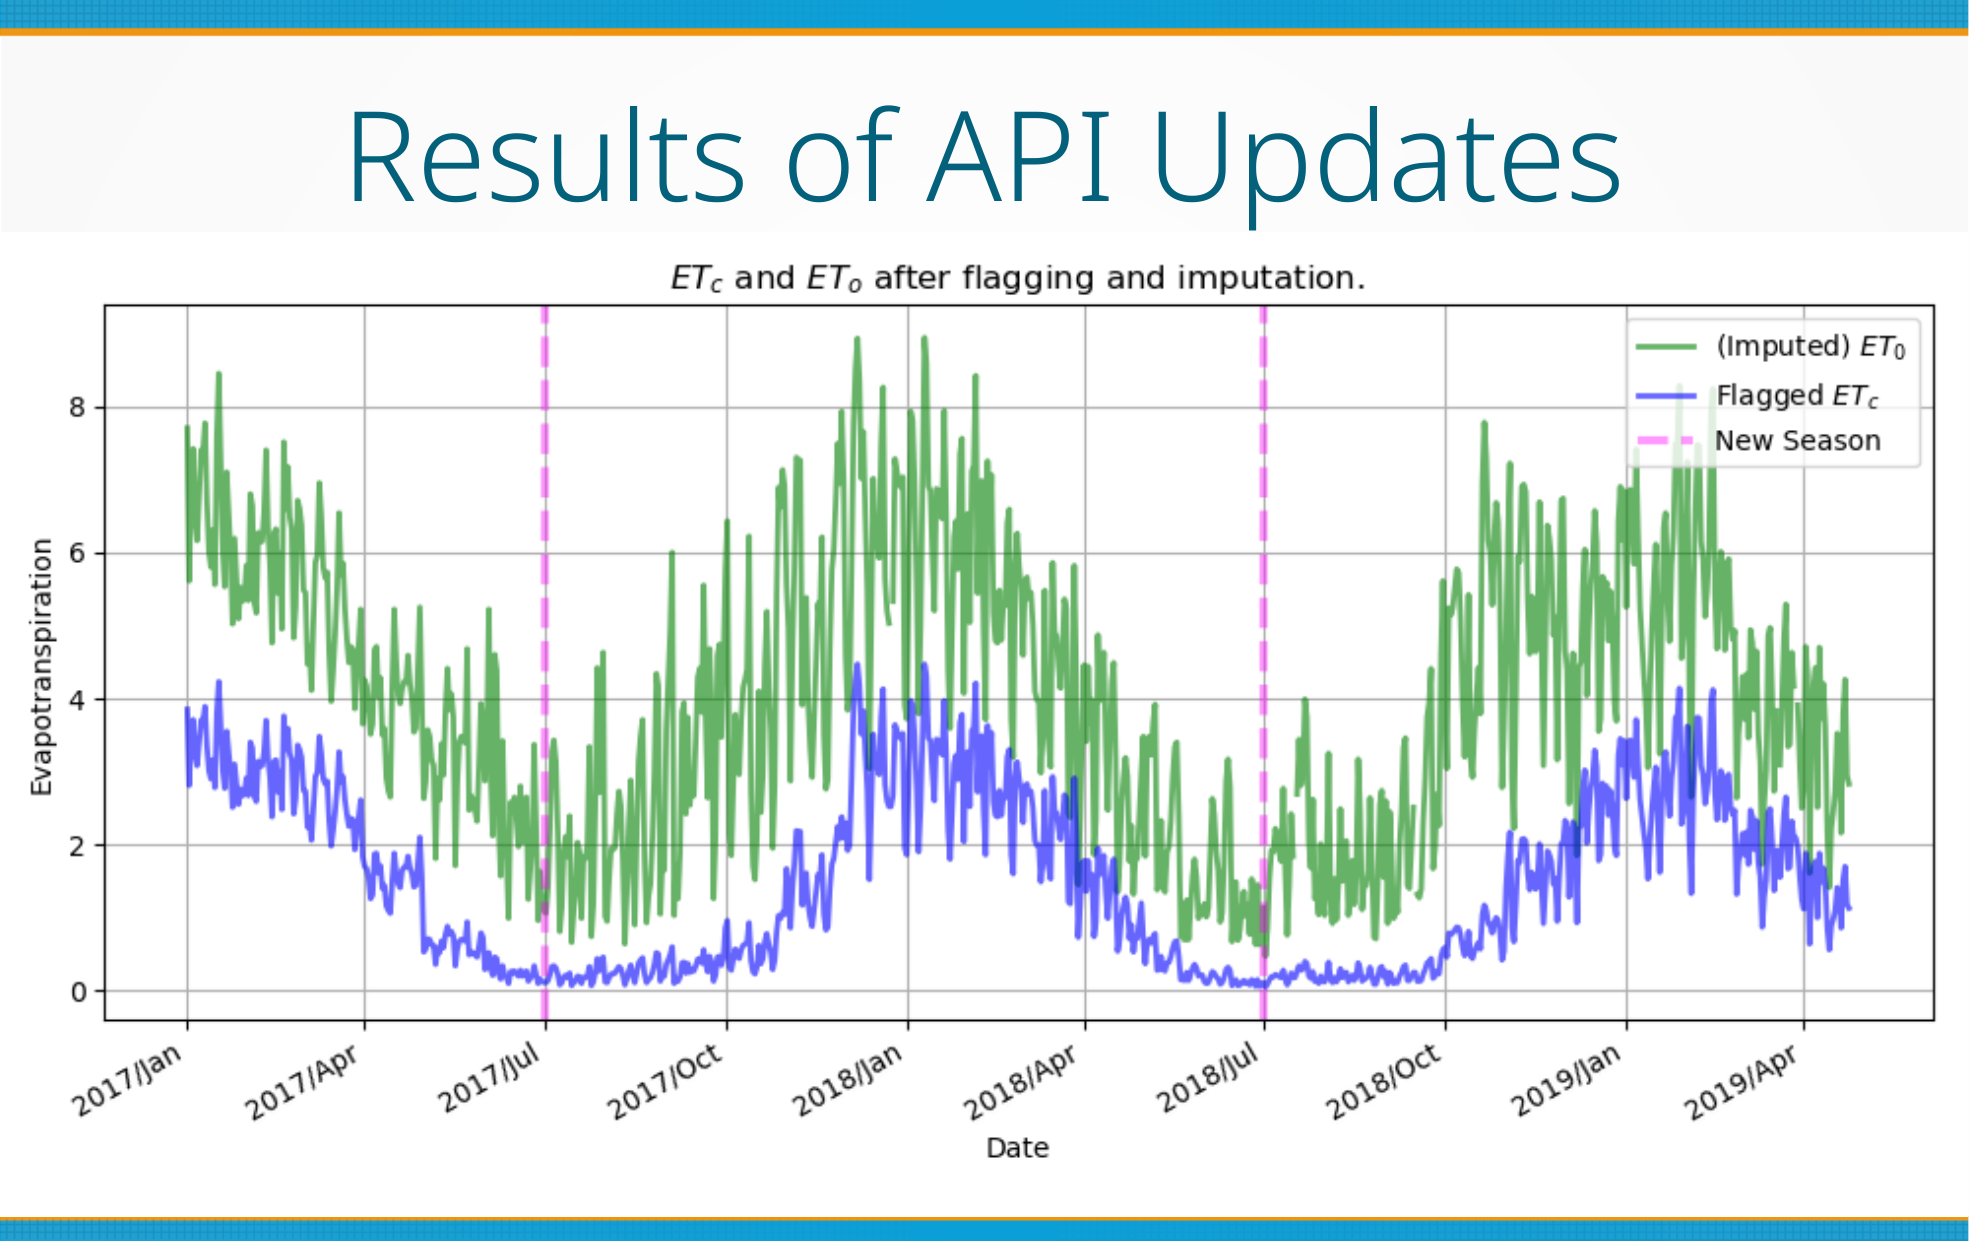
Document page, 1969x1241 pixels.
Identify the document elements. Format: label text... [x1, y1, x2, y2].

title Results of API Updates [98, 49, 1870, 232]
picture [0, 0, 1969, 1241]
